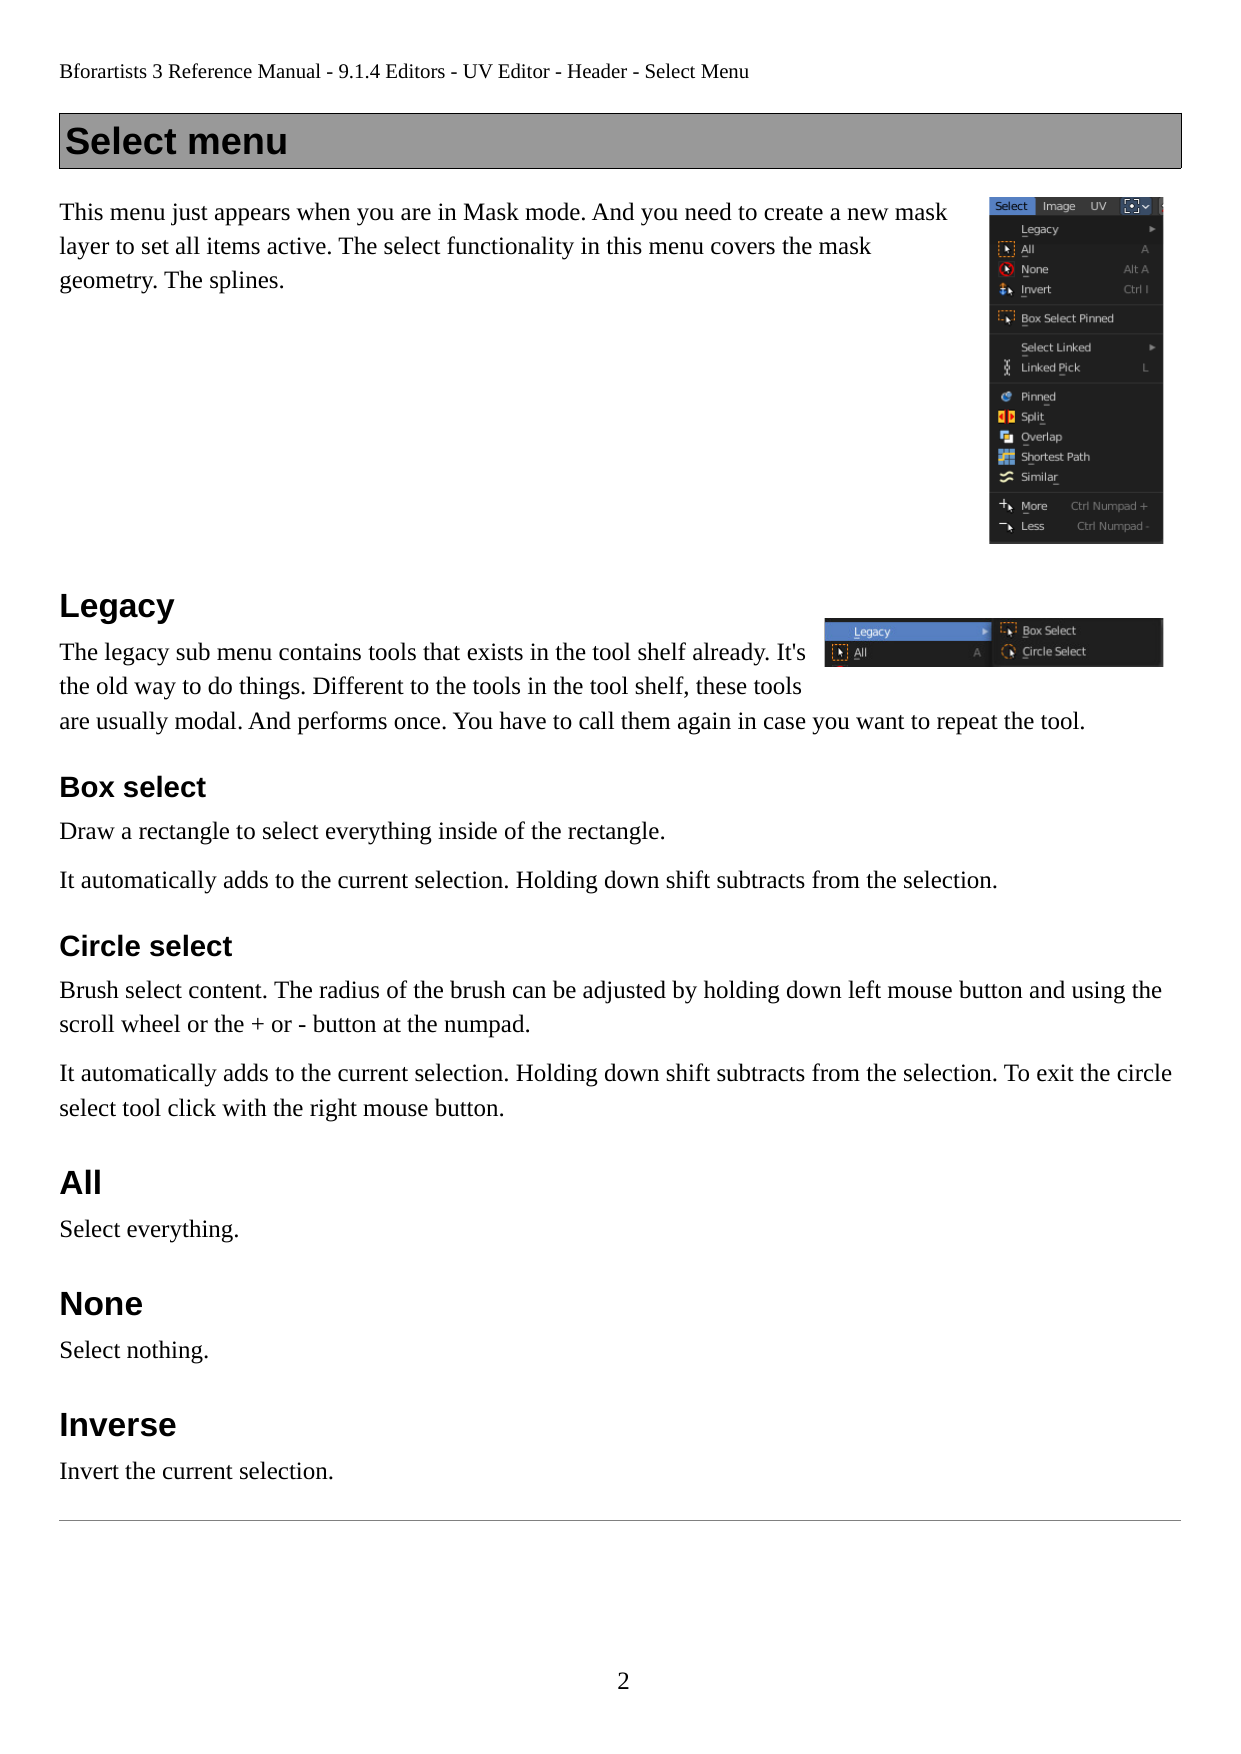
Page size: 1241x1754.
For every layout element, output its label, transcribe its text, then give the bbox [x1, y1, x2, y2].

subtitle All [59, 1163, 1181, 1201]
subtitle Legacy [59, 586, 1181, 624]
text Brush select content. The radius of the brush can be adjusted by holding down left mouse button and using the scroll wheel or the + or - button at the numpad. [59, 975, 1181, 1038]
picture [824, 618, 1164, 667]
text The legacy sub menu contains tools that exists in the tool shelf already. It's the old way to do things. Different to the tools in the tool shelf, these tools are usually modal. And performs once. You have to call them again in case you want to repeat the tool. [59, 637, 1181, 735]
text Select nothing. [59, 1335, 1181, 1364]
subtitle Circle select [59, 928, 1181, 962]
text It automatically adds to the current selection. Holding down shift subtracts from the selection. To exit the circle select tool click with the right mouse button. [59, 1058, 1181, 1122]
text Select everything. [59, 1214, 1181, 1243]
subtitle Inverse [59, 1405, 1181, 1443]
text It automatically adds to the current selection. Holding down shift subtracts from the selection. [59, 865, 1181, 894]
text Draw a rectangle to select everything inside of the rectangle. [59, 816, 1181, 844]
picture [989, 197, 1164, 544]
text This menu just appears when you are in Mask mode. And you need to create a new mask layer to set all items active. The select functionality in this menu covers the mask geometry. The splines. [59, 197, 989, 294]
subtitle Box select [59, 769, 1181, 803]
text Invert the current selection. [59, 1456, 1181, 1485]
table_header Select menu [60, 114, 1181, 168]
subtitle None [59, 1284, 1181, 1322]
